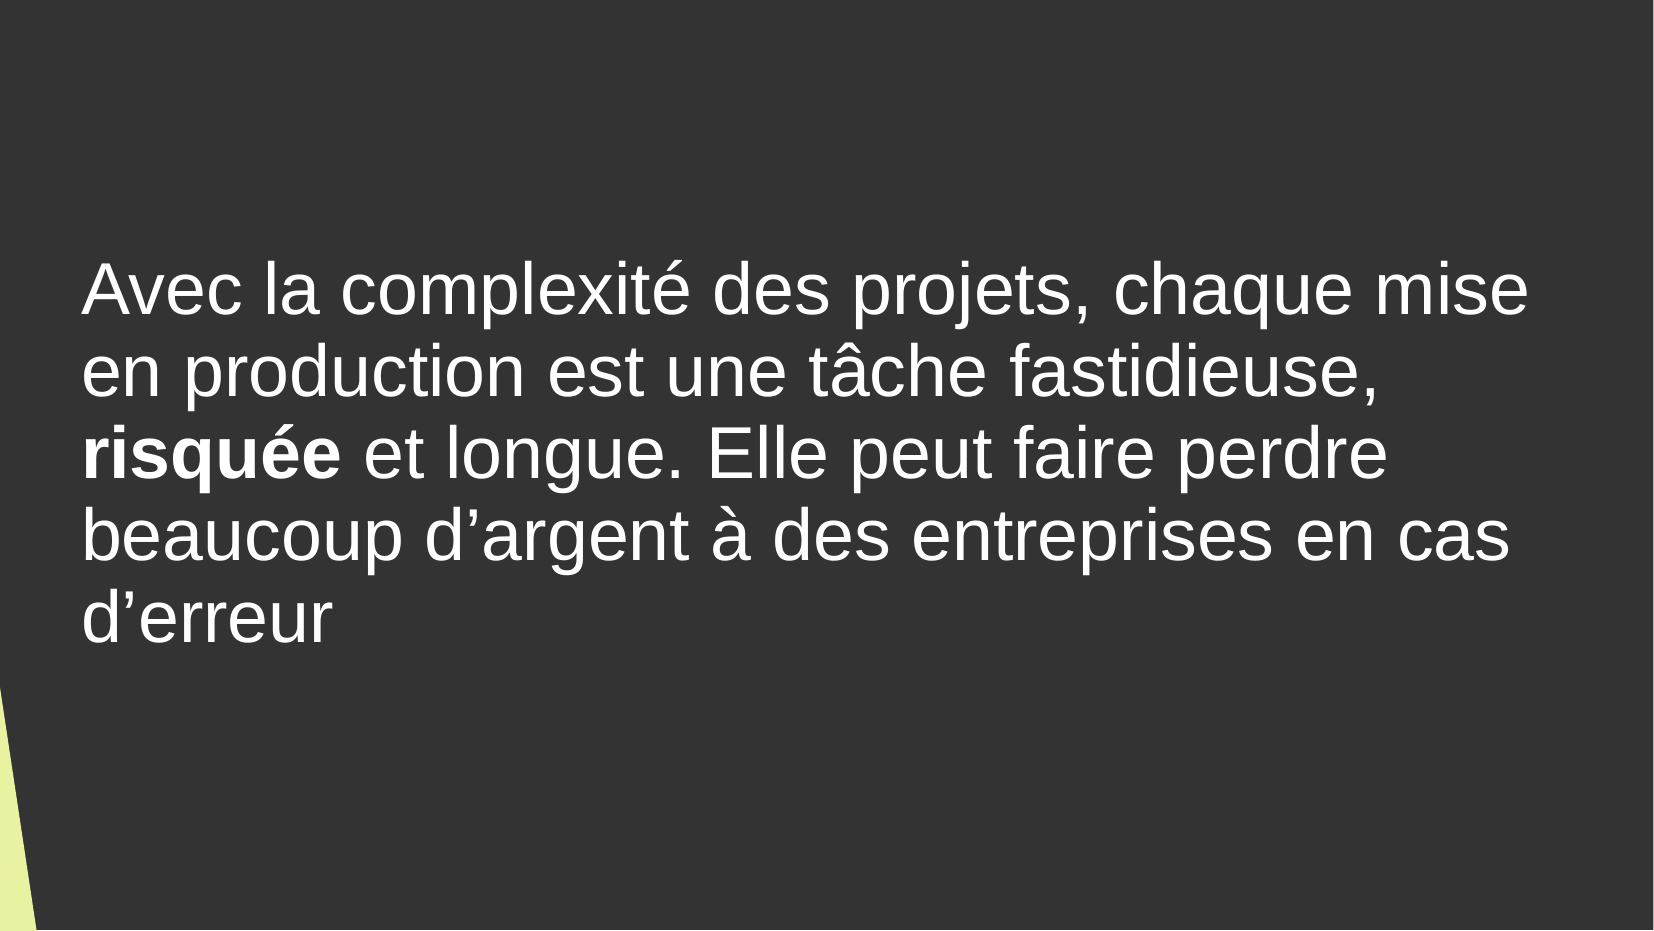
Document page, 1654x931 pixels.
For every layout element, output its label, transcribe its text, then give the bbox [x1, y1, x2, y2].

list Avec la complexité des projets, chaque mise en production est une tâche fastidieuse, risquée et longue. Elle peut faire perdre beaucoup d’argent à des entreprises en cas d’erreur [80, 248, 1560, 662]
text_box [0, 687, 37, 931]
